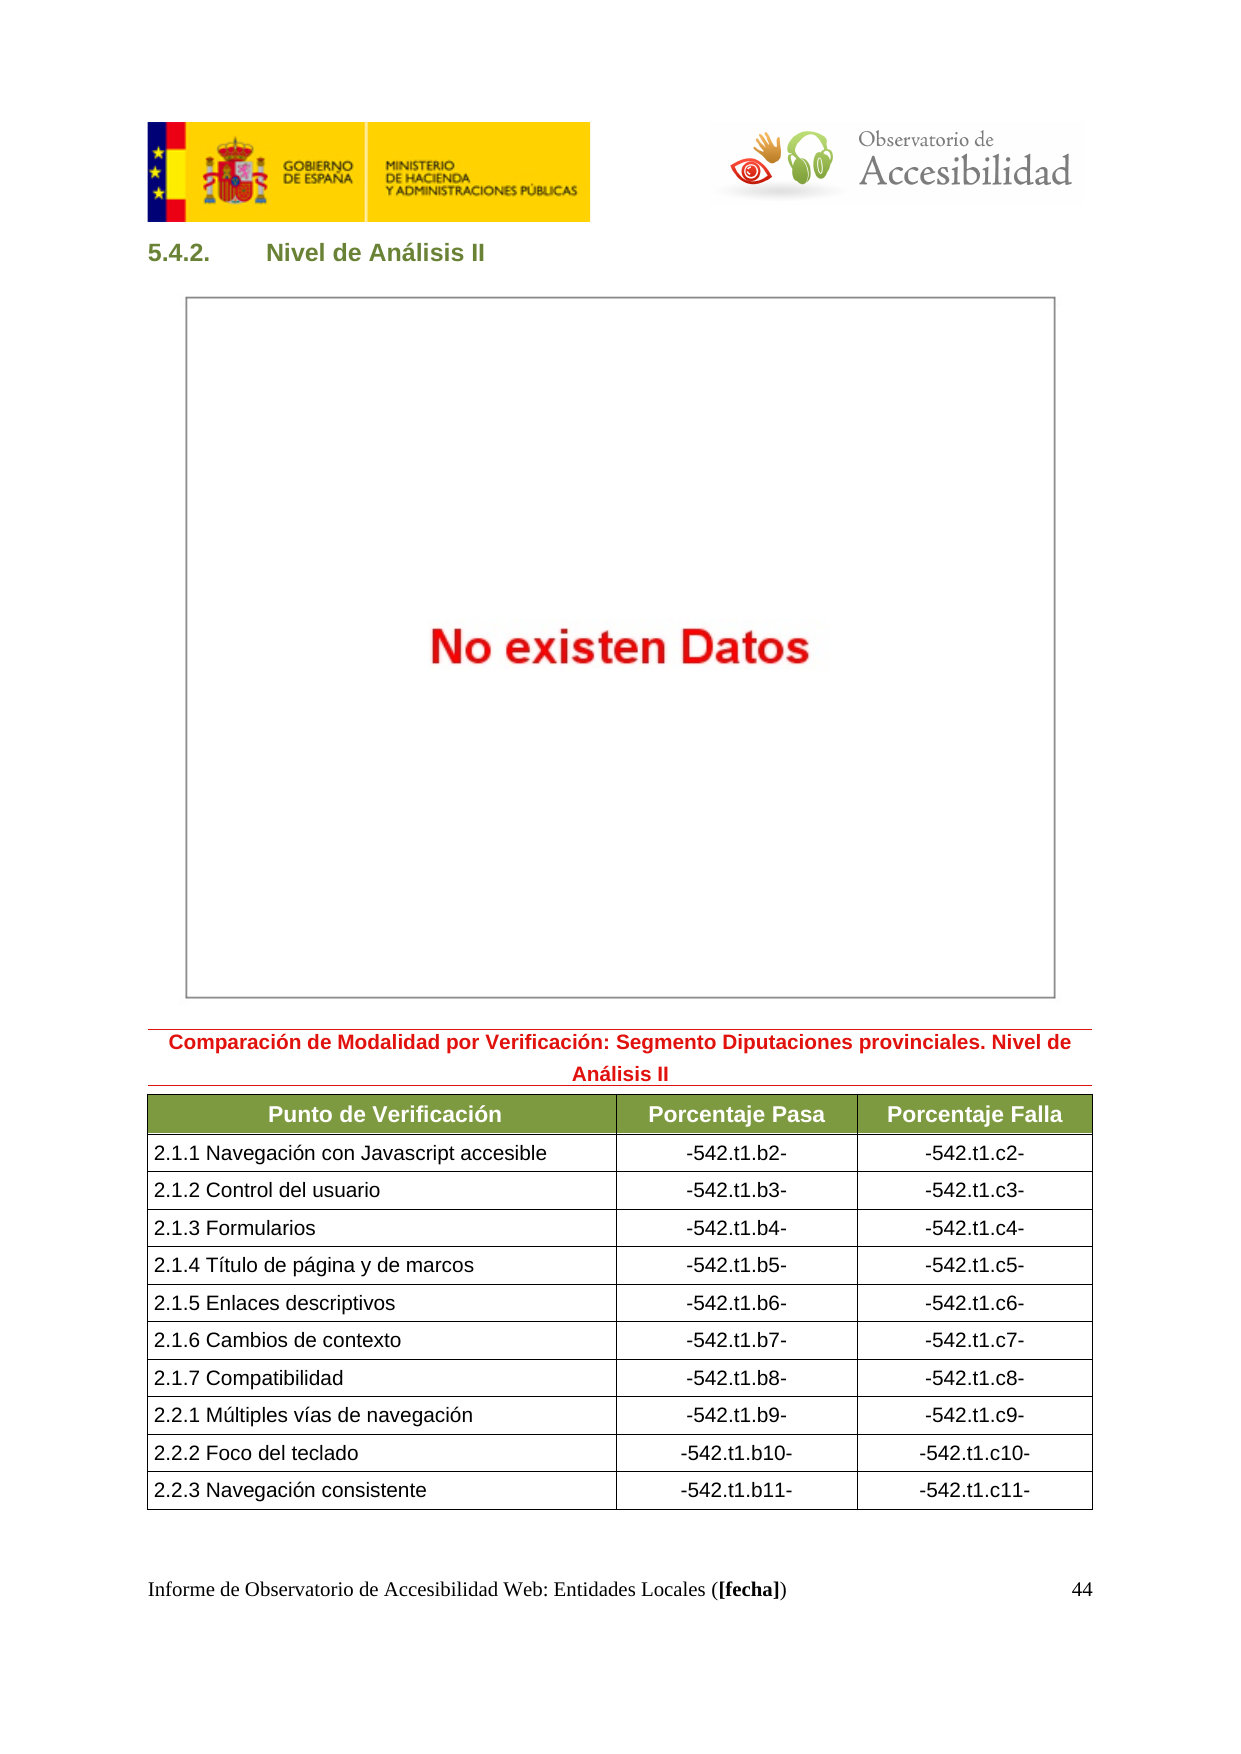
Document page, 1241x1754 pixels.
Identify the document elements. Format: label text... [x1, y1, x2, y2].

table_cell -542.t1.b10- [617, 1435, 857, 1471]
list Nivel de Análisis II [148, 238, 1092, 267]
table_cell 2.1.2 Control del usuario [148, 1172, 616, 1208]
table_cell 2.1.6 Cambios de contexto [148, 1322, 616, 1358]
table_cell -542.t1.c7- [858, 1322, 1092, 1358]
picture [178, 294, 1062, 1005]
table_header Punto de Verificación [148, 1095, 616, 1133]
table_header Porcentaje Pasa [617, 1095, 857, 1133]
table_cell -542.t1.c6- [858, 1285, 1092, 1321]
table_cell -542.t1.c2- [858, 1135, 1092, 1171]
text Comparación de Modalidad por Verificación: Segmento Diputaciones provinciales. Nivel de Análisis II [148, 1030, 1092, 1085]
table_cell -542.t1.c11- [858, 1472, 1092, 1508]
table_cell -542.t1.c10- [858, 1435, 1092, 1471]
table_cell -542.t1.b3- [617, 1172, 857, 1208]
table_header Porcentaje Falla [858, 1095, 1092, 1133]
table_cell 2.2.1 Múltiples vías de navegación [148, 1397, 616, 1433]
table_cell -542.t1.b5- [617, 1247, 857, 1283]
table_cell -542.t1.b4- [617, 1210, 857, 1246]
table_cell 2.1.1 Navegación con Javascript accesible [148, 1135, 616, 1171]
table_cell -542.t1.c9- [858, 1397, 1092, 1433]
table_cell 2.2.3 Navegación consistente [148, 1472, 616, 1508]
table_cell -542.t1.b11- [617, 1472, 857, 1508]
table_cell -542.t1.c5- [858, 1247, 1092, 1283]
table_cell -542.t1.c4- [858, 1210, 1092, 1246]
table_cell -542.t1.c3- [858, 1172, 1092, 1208]
table_cell 2.1.3 Formularios [148, 1210, 616, 1246]
table_cell -542.t1.c8- [858, 1360, 1092, 1396]
picture [710, 122, 1086, 205]
table_cell -542.t1.b8- [617, 1360, 857, 1396]
table_cell -542.t1.b7- [617, 1322, 857, 1358]
table_cell 2.2.2 Foco del teclado [148, 1435, 616, 1471]
table_cell 2.1.5 Enlaces descriptivos [148, 1285, 616, 1321]
table_cell 2.1.4 Título de página y de marcos [148, 1247, 616, 1283]
table_cell 2.1.7 Compatibilidad [148, 1360, 616, 1396]
picture [147, 122, 591, 222]
table_cell -542.t1.b6- [617, 1285, 857, 1321]
table_cell -542.t1.b9- [617, 1397, 857, 1433]
table_cell -542.t1.b2- [617, 1135, 857, 1171]
